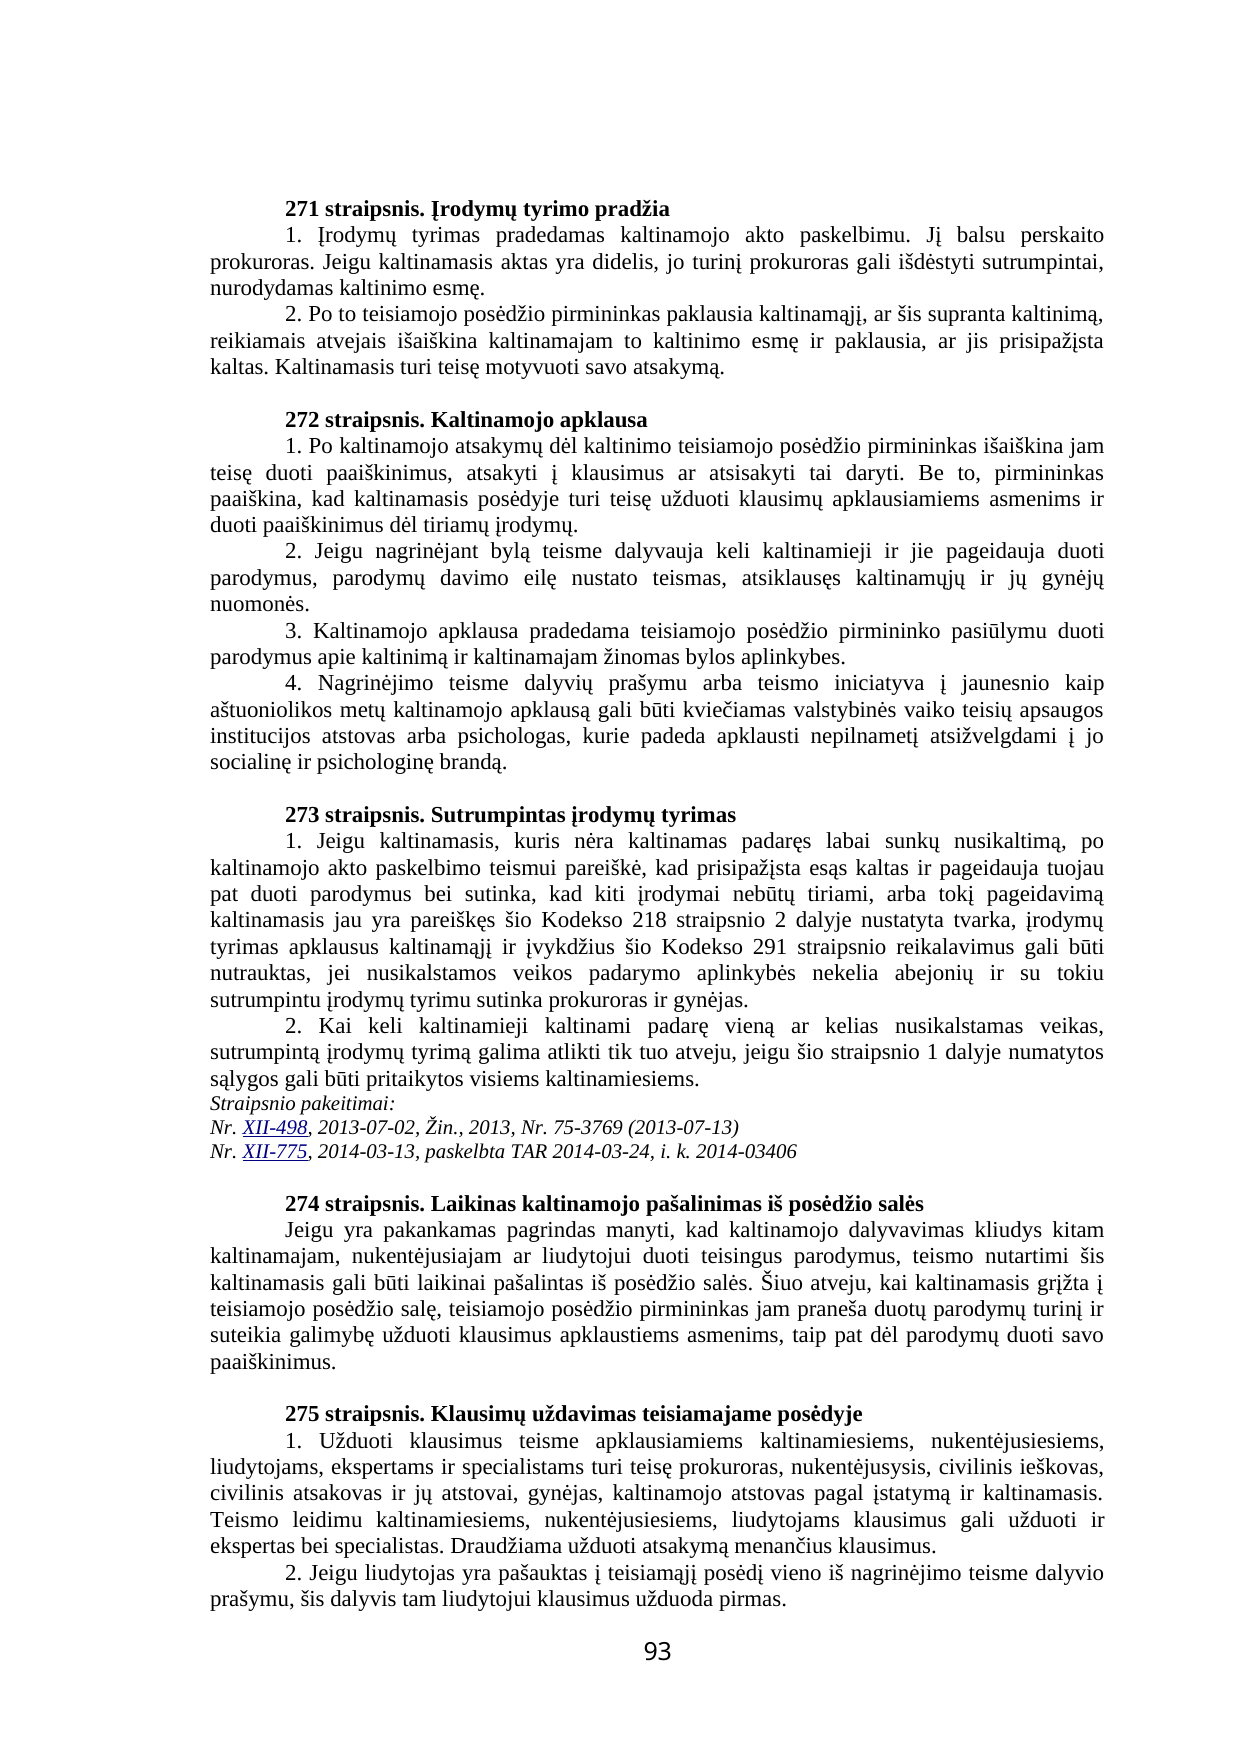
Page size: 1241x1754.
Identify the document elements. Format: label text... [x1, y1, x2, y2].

text 272 straipsnis. Kaltinamojo apklausa [210, 406, 1106, 432]
text 275 straipsnis. Klausimų uždavimas teisiamajame posėdyje [210, 1400, 1106, 1427]
text 3. Kaltinamojo apklausa pradedama teisiamojo posėdžio pirmininko pasiūlymu duoti parodymus apie kaltinimą ir kaltinamajam žinomas bylos aplinkybes. [210, 617, 1106, 669]
text 1. Po kaltinamojo atsakymų dėl kaltinimo teisiamojo posėdžio pirmininkas išaiškina jam teisę duoti paaiškinimus, atsakyti į klausimus ar atsisakyti tai daryti. Be to, pirmininkas paaiškina, kad kaltinamasis posėdyje turi teisę užduoti klausimų apklausiamiems asmenims ir duoti paaiškinimus dėl tiriamų įrodymų. [210, 432, 1106, 538]
text Straipsnio pakeitimai: [210, 1091, 1106, 1115]
text 2. Jeigu nagrinėjant bylą teisme dalyvauja keli kaltinamieji ir jie pageidauja duoti parodymus, parodymų davimo eilę nustato teismas, atsiklausęs kaltinamųjų ir jų gynėjų nuomonės. [210, 538, 1106, 617]
text 274 straipsnis. Laikinas kaltinamojo pašalinimas iš posėdžio salės [210, 1189, 1106, 1216]
text Nr. XII-775, 2014-03-13, paskelbta TAR 2014-03-24, i. k. 2014-03406 [210, 1139, 1106, 1163]
text 2. Po to teisiamojo posėdžio pirmininkas paklausia kaltinamąjį, ar šis supranta kaltinimą, reikiamais atvejais išaiškina kaltinamajam to kaltinimo esmę ir paklausia, ar jis prisipažįsta kaltas. Kaltinamasis turi teisę motyvuoti savo atsakymą. [210, 300, 1106, 379]
text Nr. XII-498, 2013-07-02, Žin., 2013, Nr. 75-3769 (2013-07-13) [210, 1115, 1106, 1139]
text 2. Jeigu liudytojas yra pašauktas į teisiamąjį posėdį vieno iš nagrinėjimo teisme dalyvio prašymu, šis dalyvis tam liudytojui klausimus užduoda pirmas. [210, 1558, 1106, 1611]
text 4. Nagrinėjimo teisme dalyvių prašymu arba teismo iniciatyva į jaunesnio kaip aštuoniolikos metų kaltinamojo apklausą gali būti kviečiamas valstybinės vaiko teisių apsaugos institucijos atstovas arba psichologas, kurie padeda apklausti nepilnametį atsižvelgdami į jo socialinę ir psichologinę brandą. [210, 669, 1106, 775]
text 1. Užduoti klausimus teisme apklausiamiems kaltinamiesiems, nukentėjusiesiems, liudytojams, ekspertams ir specialistams turi teisę prokuroras, nukentėjusysis, civilinis ieškovas, civilinis atsakovas ir jų atstovai, gynėjas, kaltinamojo atstovas pagal įstatymą ir kaltinamasis. Teismo leidimu kaltinamiesiems, nukentėjusiesiems, liudytojams klausimus gali užduoti ir ekspertas bei specialistas. Draudžiama užduoti atsakymą menančius klausimus. [210, 1427, 1106, 1558]
text 1. Įrodymų tyrimas pradedamas kaltinamojo akto paskelbimu. Jį balsu perskaito prokuroras. Jeigu kaltinamasis aktas yra didelis, jo turinį prokuroras gali išdėstyti sutrumpintai, nurodydamas kaltinimo esmę. [210, 221, 1106, 300]
text 2. Kai keli kaltinamieji kaltinami padarę vieną ar kelias nusikalstamas veikas, sutrumpintą įrodymų tyrimą galima atlikti tik tuo atveju, jeigu šio straipsnio 1 dalyje numatytos sąlygos gali būti pritaikytos visiems kaltinamiesiems. [210, 1012, 1106, 1091]
text 273 straipsnis. Sutrumpintas įrodymų tyrimas [210, 801, 1106, 827]
text 1. Jeigu kaltinamasis, kuris nėra kaltinamas padaręs labai sunkų nusikaltimą, po kaltinamojo akto paskelbimo teismui pareiškė, kad prisipažįsta esąs kaltas ir pageidauja tuojau pat duoti parodymus bei sutinka, kad kiti įrodymai nebūtų tiriami, arba tokį pageidavimą kaltinamasis jau yra pareiškęs šio Kodekso 218 straipsnio 2 dalyje nustatyta tvarka, įrodymų tyrimas apklausus kaltinamąjį ir įvykdžius šio Kodekso 291 straipsnio reikalavimus gali būti nutrauktas, jei nusikalstamos veikos padarymo aplinkybės nekelia abejonių ir su tokiu sutrumpintu įrodymų tyrimu sutinka prokuroras ir gynėjas. [210, 827, 1106, 1012]
text 271 straipsnis. Įrodymų tyrimo pradžia [210, 195, 1106, 221]
text Jeigu yra pakankamas pagrindas manyti, kad kaltinamojo dalyvavimas kliudys kitam kaltinamajam, nukentėjusiajam ar liudytojui duoti teisingus parodymus, teismo nutartimi šis kaltinamasis gali būti laikinai pašalintas iš posėdžio salės. Šiuo atveju, kai kaltinamasis grįžta į teisiamojo posėdžio salę, teisiamojo posėdžio pirmininkas jam praneša duotų parodymų turinį ir suteikia galimybę užduoti klausimus apklaustiems asmenims, taip pat dėl parodymų duoti savo paaiškinimus. [210, 1216, 1106, 1374]
